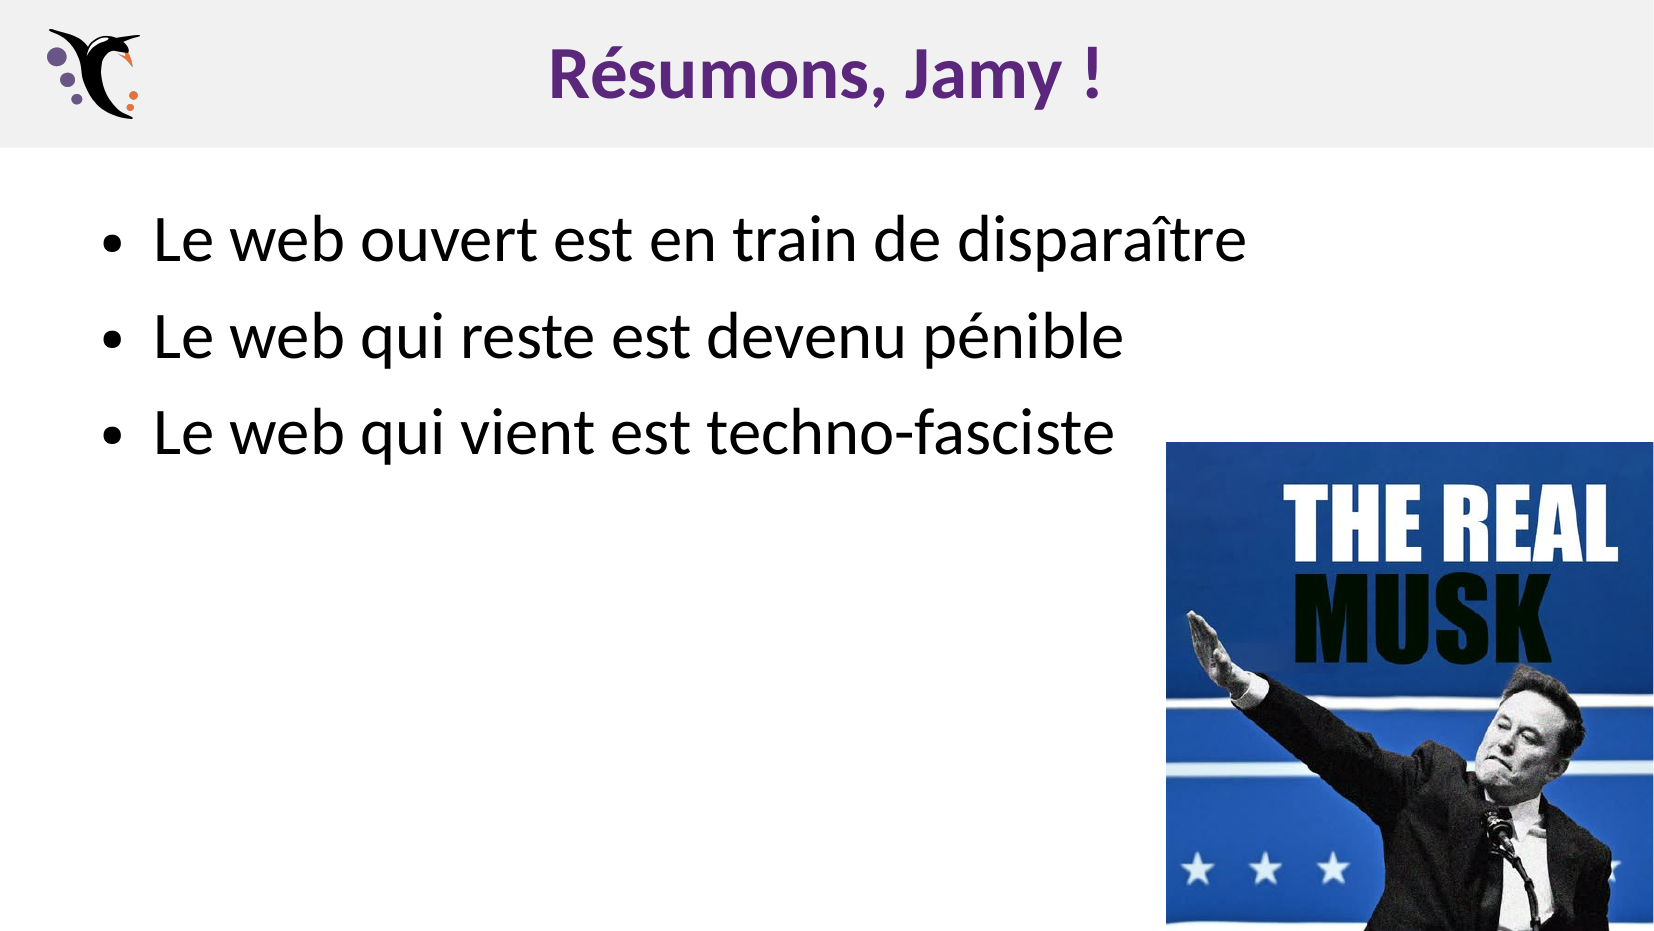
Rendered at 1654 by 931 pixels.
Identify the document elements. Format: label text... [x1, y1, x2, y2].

picture [47, 29, 82, 119]
picture [1166, 442, 1654, 931]
title Résumons, Jamy ! [82, 1, 1571, 157]
list Le web ouvert est en train de disparaître Le web qui reste est devenu pénible Le web qui vient est techno-fasciste [82, 211, 1571, 752]
